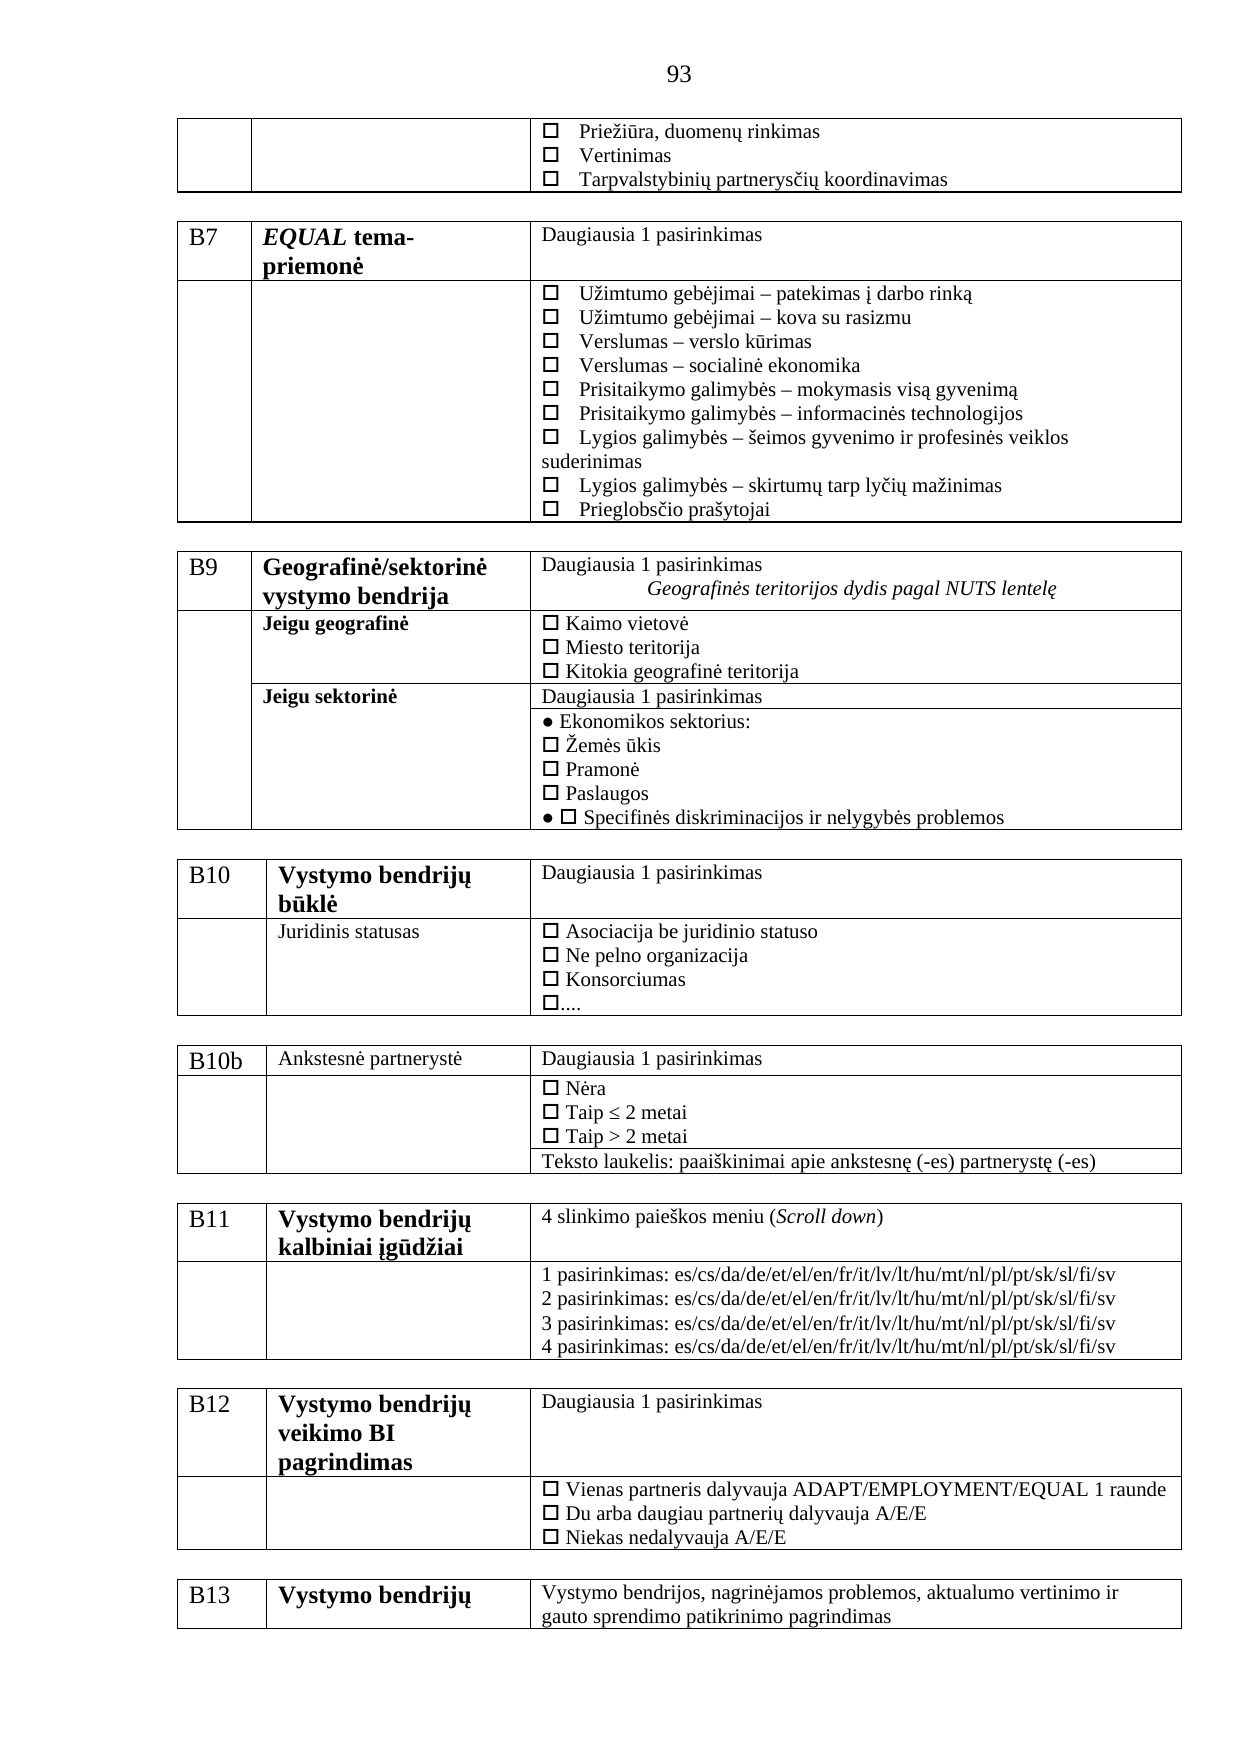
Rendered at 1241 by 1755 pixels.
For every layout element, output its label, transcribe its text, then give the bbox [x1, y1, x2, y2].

table_cell  Vienas partneris dalyvauja ADAPT/EMPLOYMENT/EQUAL 1 raunde  Du arba daugiau partnerių dalyvauja A/E/E  Niekas nedalyvauja A/E/E [531, 1477, 1181, 1549]
table_header B11 [178, 1204, 266, 1261]
table_header Geografinė/sektorinė vystymo bendrija [252, 552, 530, 610]
table_header Daugiausia 1 pasirinkimas [531, 222, 1181, 280]
table_cell [267, 1262, 530, 1358]
table_cell Jeigu sektorinė [252, 684, 530, 708]
table_header B12 [178, 1389, 266, 1476]
table_header Daugiausia 1 pasirinkimas Geografinės teritorijos dydis pagal NUTS lentelę [531, 552, 1181, 610]
table_cell [178, 1477, 266, 1549]
table_cell [178, 611, 251, 683]
table_cell Teksto laukelis: paaiškinimai apie ankstesnę (-es) partnerystę (-es) [531, 1149, 1181, 1173]
table_cell [252, 281, 530, 521]
table_cell [267, 1148, 530, 1173]
table_cell Juridinis statusas [267, 919, 530, 1015]
table_header 4 slinkimo paieškos meniu (Scroll down) [531, 1204, 1181, 1261]
table_cell [178, 1262, 266, 1358]
table_cell [178, 1076, 266, 1148]
table_header B10b [178, 1046, 266, 1074]
table_header Daugiausia 1 pasirinkimas [531, 860, 1181, 918]
table_cell  Asociacija be juridinio statuso  Ne pelno organizacija  Konsorciumas .... [531, 919, 1181, 1015]
table_cell [178, 281, 251, 521]
table_header Daugiausia 1 pasirinkimas [531, 1389, 1181, 1476]
table_cell [178, 683, 251, 708]
table_cell  Priežiūra, duomenų rinkimas  Vertinimas  Tarpvalstybinių partnerysčių koordinavimas [531, 119, 1181, 191]
table_header EQUAL tema- priemonė [252, 222, 530, 280]
table_cell [252, 708, 530, 829]
table_cell ● Ekonomikos sektorius:  Žemės ūkis  Pramonė  Paslaugos ●  Specifinės diskriminacijos ir nelygybės problemos [531, 709, 1181, 829]
table_cell [267, 1076, 530, 1148]
table_cell  Nėra  Taip ≤ 2 metai  Taip > 2 metai [531, 1076, 1181, 1148]
table_header Ankstesnė partnerystė [267, 1046, 530, 1074]
table_cell [178, 119, 251, 191]
table_header Vystymo bendrijų būklė [267, 860, 530, 918]
table_header B7 [178, 222, 251, 280]
table_cell Daugiausia 1 pasirinkimas [531, 684, 1181, 708]
table_cell [252, 119, 530, 191]
table_header B10 [178, 860, 266, 918]
table_header Vystymo bendrijų [267, 1580, 530, 1628]
table_cell  Kaimo vietovė  Miesto teritorija  Kitokia geografinė teritorija [531, 611, 1181, 683]
table_cell  Užimtumo gebėjimai – patekimas į darbo rinką  Užimtumo gebėjimai – kova su rasizmu  Verslumas – verslo kūrimas  Verslumas – socialinė ekonomika  Prisitaikymo galimybės – mokymasis visą gyvenimą  Prisitaikymo galimybės – informacinės technologijos  Lygios galimybės – šeimos gyvenimo ir profesinės veiklos suderinimas  Lygios galimybės – skirtumų tarp lyčių mažinimas  Prieglobsčio prašytojai [531, 281, 1181, 521]
table_cell [178, 919, 266, 1015]
table_header Vystymo bendrijų veikimo BI pagrindimas [267, 1389, 530, 1476]
table_header Vystymo bendrijų kalbiniai įgūdžiai [267, 1204, 530, 1261]
table_cell 1 pasirinkimas: es/cs/da/de/et/el/en/fr/it/lv/lt/hu/mt/nl/pl/pt/sk/sl/fi/sv 2 pasirinkimas: es/cs/da/de/et/el/en/fr/it/lv/lt/hu/mt/nl/pl/pt/sk/sl/fi/sv 3 pasirinkimas: es/cs/da/de/et/el/en/fr/it/lv/lt/hu/mt/nl/pl/pt/sk/sl/fi/sv 4 pasirinkimas: es/cs/da/de/et/el/en/fr/it/lv/lt/hu/mt/nl/pl/pt/sk/sl/fi/sv [531, 1262, 1181, 1358]
table_cell [267, 1477, 530, 1549]
table_cell [178, 708, 251, 829]
table_header B13 [178, 1580, 266, 1628]
table_header Daugiausia 1 pasirinkimas [531, 1046, 1181, 1074]
table_header Vystymo bendrijos, nagrinėjamos problemos, aktualumo vertinimo ir gauto sprendimo patikrinimo pagrindimas [531, 1580, 1181, 1628]
table_cell [178, 1148, 266, 1173]
table_header B9 [178, 552, 251, 610]
table_cell Jeigu geografinė [252, 611, 530, 683]
